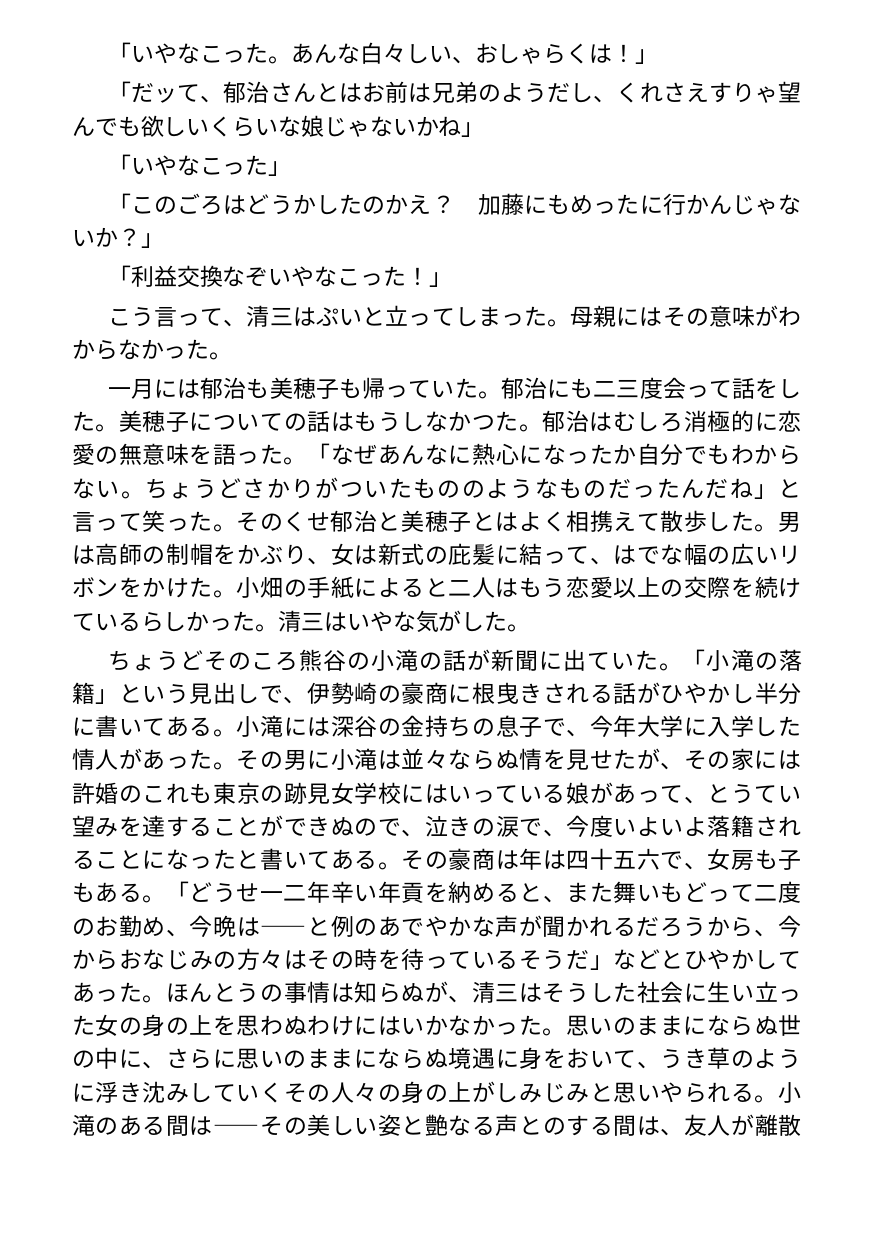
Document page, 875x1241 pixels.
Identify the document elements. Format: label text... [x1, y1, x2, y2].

text 「利益交換なぞいやなこった！」 [72, 259, 802, 292]
text 「このごろはどうかしたのかえ？ 加藤にもめったに行かんじゃないか？」 [72, 187, 802, 253]
text ちょうどそのころ熊谷の小滝の話が新聞に出ていた。「小滝の落籍」という見出しで、伊勢崎の豪商に根曳きされる話がひやかし半分に書いてある。小滝には深谷の金持ちの息子で、今年大学に入学した情人があった。その男に小滝は並々ならぬ情を見せたが、その家には許婚のこれも東京の跡見女学校にはいっている娘があって、とうてい望みを達することができぬので、泣きの涙で、今度いよいよ落籍されることになったと書いてある。その豪商は年は四十五六で、女房も子もある。「どうせ一二年辛い年貢を納めると、また舞いもどって二度のお勤め、今晩は――と例のあでやかな声が聞かれるだろうから、今からおなじみの方々はその時を待っているそうだ」などとひやかしてあった。ほんとうの事情は知らぬが、清三はそうした社会に生い立った女の身の上を思わぬわけにはいかなかった。思いのままにならぬ世の中に、さらに思いのままにならぬ境遇に身をおいて、うき草のように浮き沈みしていくその人々の身の上がしみじみと思いやられる。小滝のある間は――その美しい姿と艶なる声とのする間は、友人が離散 [72, 642, 802, 1141]
text 「だッて、郁治さんとはお前は兄弟のようだし、くれさえすりゃ望んでも欲しいくらいな娘じゃないかね」 [72, 75, 802, 142]
text 「いやなこった」 [72, 148, 802, 181]
text 「いやなこった。あんな白々しい、おしゃらくは！」 [72, 36, 802, 69]
text こう言って、清三はぷいと立ってしまった。母親にはその意味がわからなかった。 [72, 298, 802, 365]
text 一月には郁治も美穂子も帰っていた。郁治にも二三度会って話をした。美穂子についての話はもうしなかつた。郁治はむしろ消極的に恋愛の無意味を語った。「なぜあんなに熱心になったか自分でもわからない。ちょうどさかりがついたもののようなものだったんだね」と言って笑った。そのくせ郁治と美穂子とはよく相携えて散歩した。男は高師の制帽をかぶり、女は新式の庇髪に結って、はでな幅の広いリボンをかけた。小畑の手紙によると二人はもう恋愛以上の交際を続けているらしかった。清三はいやな気がした。 [72, 371, 802, 637]
